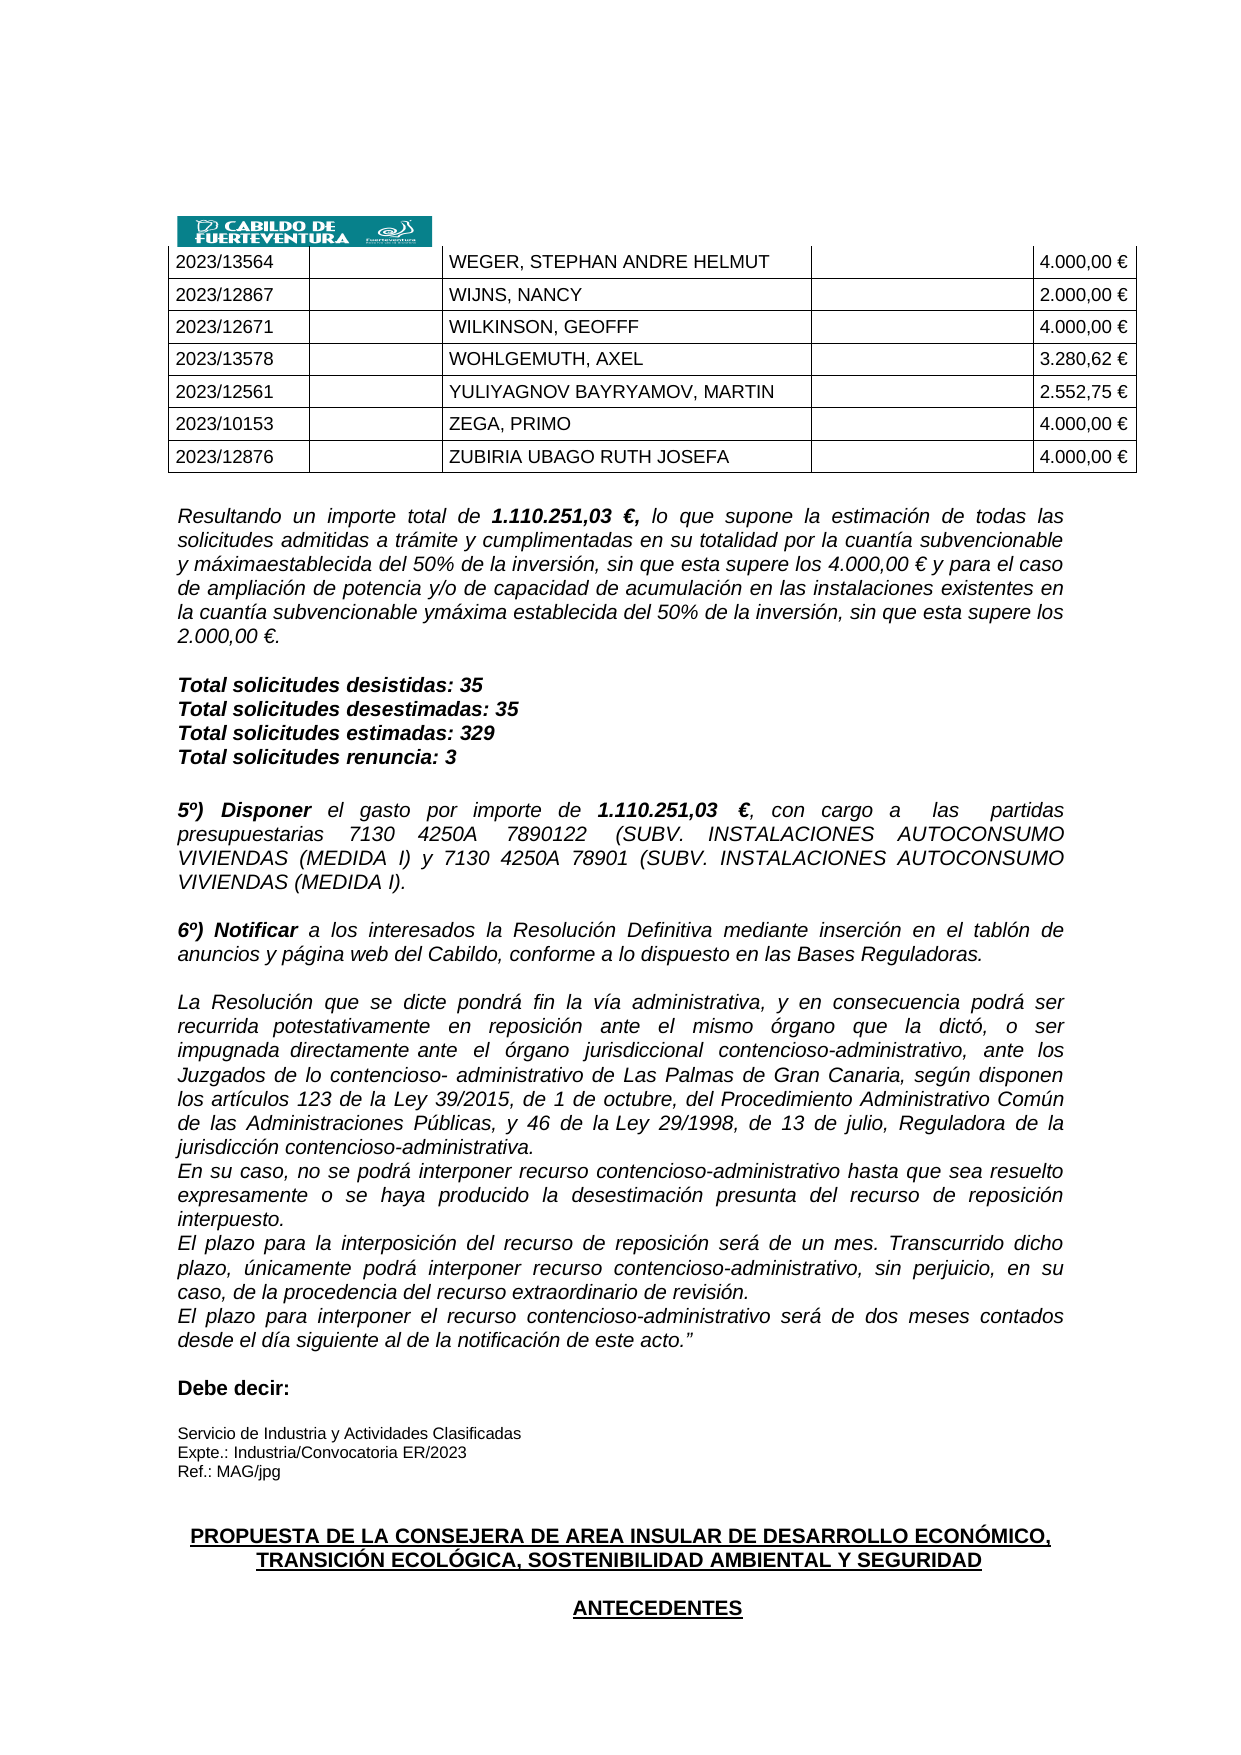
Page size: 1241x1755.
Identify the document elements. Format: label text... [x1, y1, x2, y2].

table_cell 2023/10153 [169, 408, 309, 439]
table_cell 4.000,00 € [1034, 311, 1136, 343]
table_cell 2023/12671 [169, 311, 309, 343]
table_header 2023/13564 [169, 246, 309, 278]
table_cell [310, 376, 442, 407]
table_cell 2023/13578 [169, 344, 309, 375]
table_cell ZEGA, PRIMO [443, 408, 811, 439]
table_cell ZUBIRIA UBAGO RUTH JOSEFA [443, 441, 811, 472]
table_cell [310, 408, 442, 439]
text El plazo para la interposición del recurso de reposición será de un mes. Transcurrido dicho plazo, únicamente podrá interponer recurso contencioso-administrativo, sin perjuicio, en su caso, de la procedencia del recurso extraordinario de revisión. [177, 1231, 1064, 1303]
table_cell 4.000,00 € [1034, 408, 1136, 439]
table_cell 4.000,00 € [1034, 441, 1136, 472]
table_header [812, 246, 1033, 278]
text El plazo para interponer el recurso contencioso-administrativo será de dos meses contados desde el día siguiente al de la notificación de este acto.” [177, 1303, 1064, 1352]
table_cell [310, 441, 442, 472]
table_cell 2.552,75 € [1034, 376, 1136, 407]
table_header WEGER, STEPHAN ANDRE HELMUT [443, 246, 811, 278]
text Ref.: MAG/jpg [177, 1462, 1149, 1481]
table_cell [812, 279, 1033, 310]
text Resultando un importe total de 1.110.251,03 €, lo que supone la estimación de todas las solicitudes admitidas a trámite y cumplimentadas en su totalidad por la cuantía subvencionable y máximaestablecida del 50% de la inversión, sin que esta supere los 4.000,00 € y para el caso de ampliación de potencia y/o de capacidad de acumulación en las instalaciones existentes en la cuantía subvencionable ymáxima establecida del 50% de la inversión, sin que esta supere los 2.000,00 €. [177, 503, 1064, 648]
text La Resolución que se dicte pondrá fin la vía administrativa, y en consecuencia podrá ser recurrida potestativamente en reposición ante el mismo órgano que la dictó, o ser impugnada directamente ante el órgano jurisdiccional contencioso-administrativo, ante los Juzgados de lo contencioso- administrativo de Las Palmas de Gran Canaria, según disponen los artículos 123 de la Ley 39/2015, de 1 de octubre, del Procedimiento Administrativo Común de las Administraciones Públicas, y 46 de la Ley 29/1998, de 13 de julio, Reguladora de la jurisdicción contencioso-administrativa. [177, 990, 1064, 1159]
table_cell [812, 311, 1033, 343]
picture [177, 216, 433, 247]
table_cell 2023/12867 [169, 279, 309, 310]
text Servicio de Industria y Actividades Clasificadas Expte.: Industria/Convocatoria ER/2023 [177, 1423, 527, 1462]
table_cell 2023/12876 [169, 441, 309, 472]
text ANTECEDENTES [166, 1596, 1149, 1620]
table_cell WOHLGEMUTH, AXEL [443, 344, 811, 375]
subtitle PROPUESTA DE LA CONSEJERA DE AREA INSULAR DE DESARROLLO ECONÓMICO, TRANSICIÓN ECOLÓGICA, SOSTENIBILIDAD AMBIENTAL Y SEGURIDAD [190, 1524, 1149, 1572]
table_cell 2023/12561 [169, 376, 309, 407]
table_cell 2.000,00 € [1034, 279, 1136, 310]
table_cell YULIYAGNOV BAYRYAMOV, MARTIN [443, 376, 811, 407]
text 5º) Disponer el gasto por importe de 1.110.251,03 €, con cargo a las partidas presupuestarias 7130 4250A 7890122 (SUBV. INSTALACIONES AUTOCONSUMO VIVIENDAS (MEDIDA I) y 7130 4250A 78901 (SUBV. INSTALACIONES AUTOCONSUMO VIVIENDAS (MEDIDA I). [177, 797, 1064, 894]
table_cell [812, 376, 1033, 407]
table_cell [812, 441, 1033, 472]
table_cell [812, 344, 1033, 375]
text 6º) Notificar a los interesados la Resolución Definitiva mediante inserción en el tablón de anuncios y página web del Cabildo, conforme a lo dispuesto en las Bases Reguladoras. [177, 918, 1064, 966]
subtitle Debe decir: [177, 1376, 1149, 1399]
table_header 4.000,00 € [1034, 246, 1136, 278]
table_cell [310, 311, 442, 343]
table_cell 3.280,62 € [1034, 344, 1136, 375]
text En su caso, no se podrá interponer recurso contencioso-administrativo hasta que sea resuelto expresamente o se haya producido la desestimación presunta del recurso de reposición interpuesto. [177, 1159, 1064, 1231]
table_header [310, 246, 442, 278]
table_cell [812, 408, 1033, 439]
table_cell WIJNS, NANCY [443, 279, 811, 310]
table_cell [310, 344, 442, 375]
table_cell WILKINSON, GEOFFF [443, 311, 811, 343]
subtitle Total solicitudes desistidas: 35 Total solicitudes desestimadas: 35 Total solicitudes estimadas: 329 Total solicitudes renuncia: 3 [177, 672, 527, 769]
table_cell [310, 279, 442, 310]
